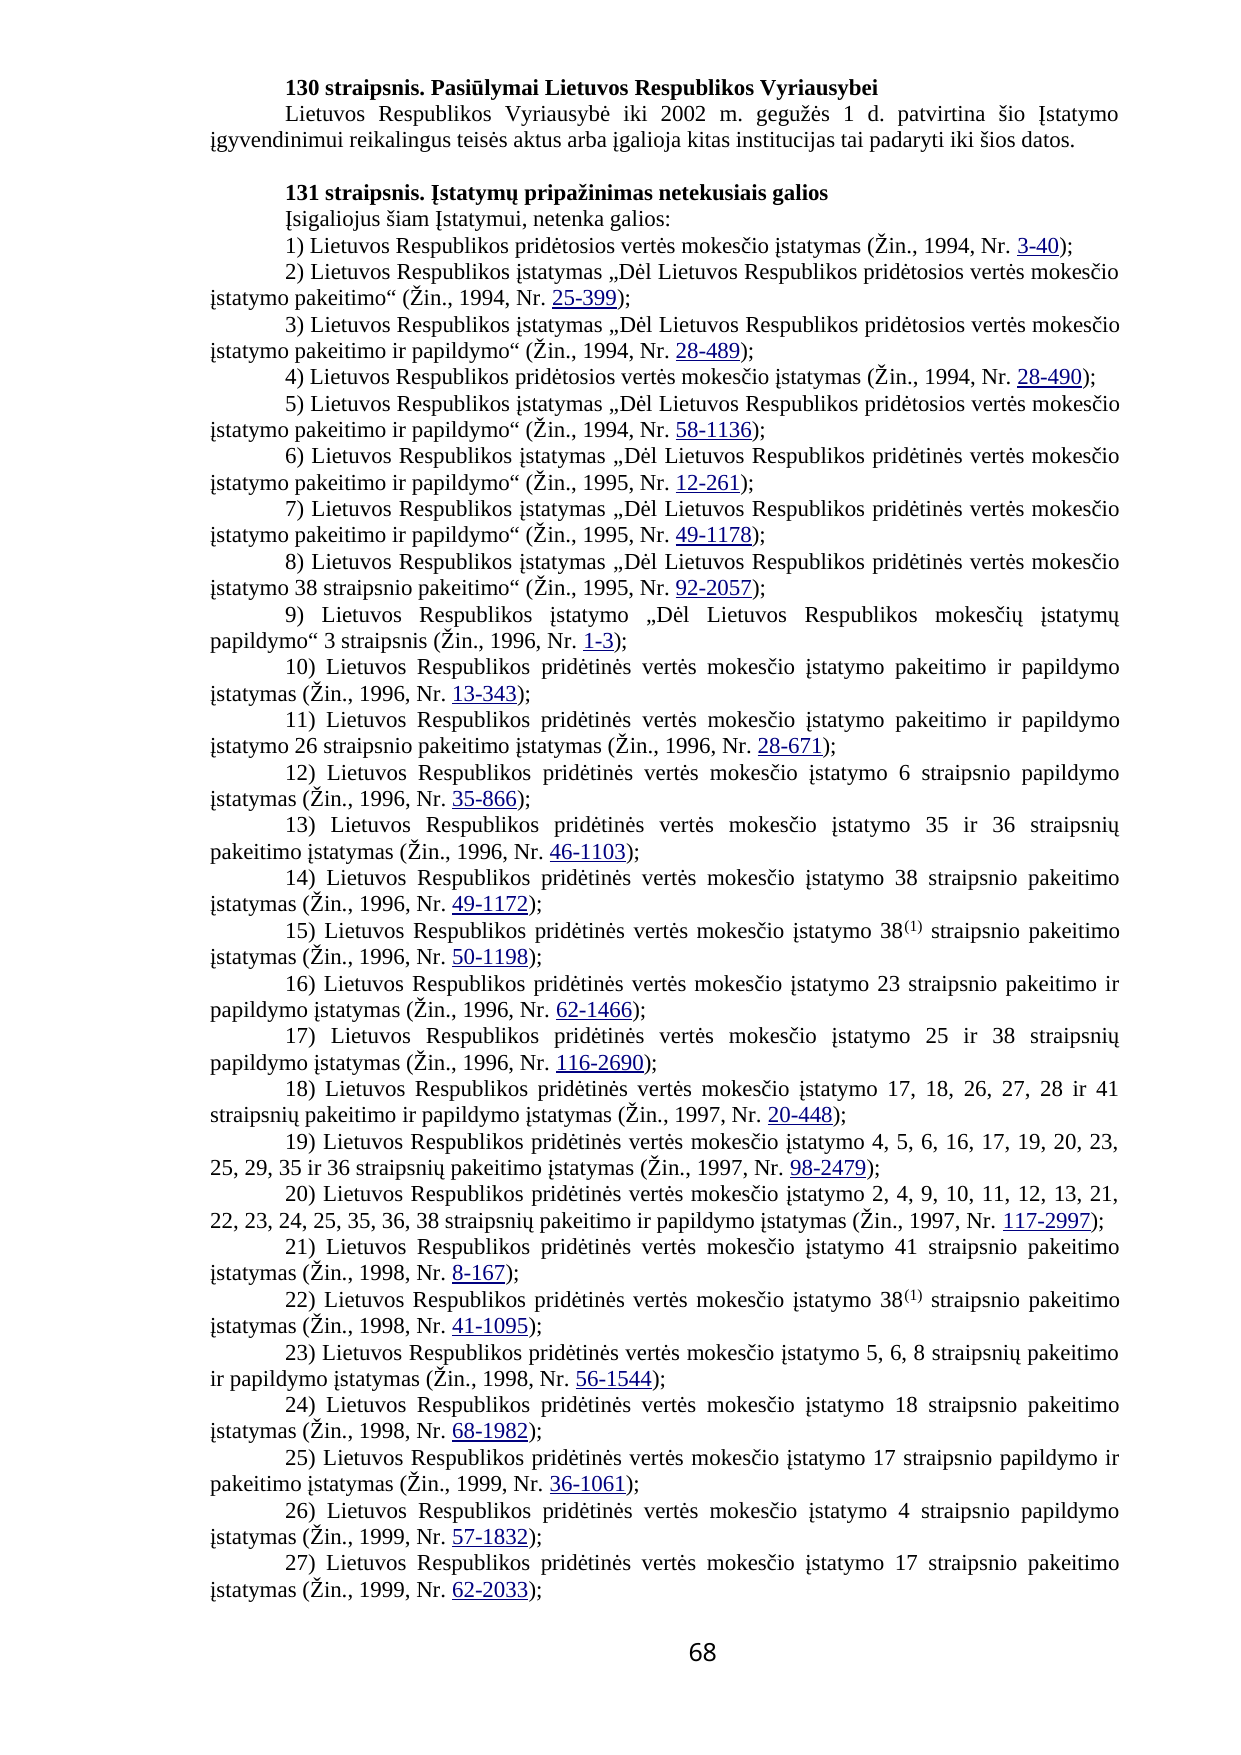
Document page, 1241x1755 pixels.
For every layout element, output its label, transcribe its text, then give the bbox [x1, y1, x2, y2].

text 11) Lietuvos Respublikos pridėtinės vertės mokesčio įstatymo pakeitimo ir papildymo įstatymo 26 straipsnio pakeitimo įstatymas (Žin., 1996, Nr. 28-671); [210, 706, 1120, 759]
text 14) Lietuvos Respublikos pridėtinės vertės mokesčio įstatymo 38 straipsnio pakeitimo įstatymas (Žin., 1996, Nr. 49-1172); [210, 864, 1120, 917]
text 6) Lietuvos Respublikos įstatymas „Dėl Lietuvos Respublikos pridėtinės vertės mokesčio įstatymo pakeitimo ir papildymo“ (Žin., 1995, Nr. 12-261); [210, 442, 1120, 495]
text 9) Lietuvos Respublikos įstatymo „Dėl Lietuvos Respublikos mokesčių įstatymų papildymo“ 3 straipsnis (Žin., 1996, Nr. 1-3); [210, 601, 1120, 653]
text 1) Lietuvos Respublikos pridėtosios vertės mokesčio įstatymas (Žin., 1994, Nr. 3-40); [210, 232, 1120, 258]
text 131 straipsnis. Įstatymų pripažinimas netekusiais galios [210, 179, 1120, 205]
text 5) Lietuvos Respublikos įstatymas „Dėl Lietuvos Respublikos pridėtosios vertės mokesčio įstatymo pakeitimo ir papildymo“ (Žin., 1994, Nr. 58-1136); [210, 390, 1120, 442]
text 2) Lietuvos Respublikos įstatymas „Dėl Lietuvos Respublikos pridėtosios vertės mokesčio įstatymo pakeitimo“ (Žin., 1994, Nr. 25-399); [210, 258, 1120, 311]
text 18) Lietuvos Respublikos pridėtinės vertės mokesčio įstatymo 17, 18, 26, 27, 28 ir 41 straipsnių pakeitimo ir papildymo įstatymas (Žin., 1997, Nr. 20-448); [210, 1075, 1120, 1128]
text Įsigaliojus šiam Įstatymui, netenka galios: [210, 205, 1120, 232]
text 19) Lietuvos Respublikos pridėtinės vertės mokesčio įstatymo 4, 5, 6, 16, 17, 19, 20, 23, 25, 29, 35 ir 36 straipsnių pakeitimo įstatymas (Žin., 1997, Nr. 98-2479); [210, 1128, 1120, 1180]
text 25) Lietuvos Respublikos pridėtinės vertės mokesčio įstatymo 17 straipsnio papildymo ir pakeitimo įstatymas (Žin., 1999, Nr. 36-1061); [210, 1444, 1120, 1497]
text 3) Lietuvos Respublikos įstatymas „Dėl Lietuvos Respublikos pridėtosios vertės mokesčio įstatymo pakeitimo ir papildymo“ (Žin., 1994, Nr. 28-489); [210, 311, 1120, 363]
text 24) Lietuvos Respublikos pridėtinės vertės mokesčio įstatymo 18 straipsnio pakeitimo įstatymas (Žin., 1998, Nr. 68-1982); [210, 1391, 1120, 1444]
text 10) Lietuvos Respublikos pridėtinės vertės mokesčio įstatymo pakeitimo ir papildymo įstatymas (Žin., 1996, Nr. 13-343); [210, 653, 1120, 706]
text 17) Lietuvos Respublikos pridėtinės vertės mokesčio įstatymo 25 ir 38 straipsnių papildymo įstatymas (Žin., 1996, Nr. 116-2690); [210, 1022, 1120, 1075]
text 7) Lietuvos Respublikos įstatymas „Dėl Lietuvos Respublikos pridėtinės vertės mokesčio įstatymo pakeitimo ir papildymo“ (Žin., 1995, Nr. 49-1178); [210, 495, 1120, 548]
text 23) Lietuvos Respublikos pridėtinės vertės mokesčio įstatymo 5, 6, 8 straipsnių pakeitimo ir papildymo įstatymas (Žin., 1998, Nr. 56-1544); [210, 1338, 1120, 1391]
text 4) Lietuvos Respublikos pridėtosios vertės mokesčio įstatymas (Žin., 1994, Nr. 28-490); [210, 363, 1120, 390]
text 22) Lietuvos Respublikos pridėtinės vertės mokesčio įstatymo 38(1) straipsnio pakeitimo įstatymas (Žin., 1998, Nr. 41-1095); [210, 1286, 1120, 1338]
text 15) Lietuvos Respublikos pridėtinės vertės mokesčio įstatymo 38(1) straipsnio pakeitimo įstatymas (Žin., 1996, Nr. 50-1198); [210, 917, 1120, 969]
text 13) Lietuvos Respublikos pridėtinės vertės mokesčio įstatymo 35 ir 36 straipsnių pakeitimo įstatymas (Žin., 1996, Nr. 46-1103); [210, 811, 1120, 864]
text 130 straipsnis. Pasiūlymai Lietuvos Respublikos Vyriausybei [210, 73, 1120, 100]
text 26) Lietuvos Respublikos pridėtinės vertės mokesčio įstatymo 4 straipsnio papildymo įstatymas (Žin., 1999, Nr. 57-1832); [210, 1497, 1120, 1549]
text 8) Lietuvos Respublikos įstatymas „Dėl Lietuvos Respublikos pridėtinės vertės mokesčio įstatymo 38 straipsnio pakeitimo“ (Žin., 1995, Nr. 92-2057); [210, 548, 1120, 601]
text 21) Lietuvos Respublikos pridėtinės vertės mokesčio įstatymo 41 straipsnio pakeitimo įstatymas (Žin., 1998, Nr. 8-167); [210, 1233, 1120, 1286]
text Lietuvos Respublikos Vyriausybė iki 2002 m. gegužės 1 d. patvirtina šio Įstatymo įgyvendinimui reikalingus teisės aktus arba įgalioja kitas institucijas tai padaryti iki šios datos. [210, 100, 1120, 153]
text 16) Lietuvos Respublikos pridėtinės vertės mokesčio įstatymo 23 straipsnio pakeitimo ir papildymo įstatymas (Žin., 1996, Nr. 62-1466); [210, 969, 1120, 1022]
text 12) Lietuvos Respublikos pridėtinės vertės mokesčio įstatymo 6 straipsnio papildymo įstatymas (Žin., 1996, Nr. 35-866); [210, 759, 1120, 811]
text 27) Lietuvos Respublikos pridėtinės vertės mokesčio įstatymo 17 straipsnio pakeitimo įstatymas (Žin., 1999, Nr. 62-2033); [210, 1549, 1120, 1602]
text 20) Lietuvos Respublikos pridėtinės vertės mokesčio įstatymo 2, 4, 9, 10, 11, 12, 13, 21, 22, 23, 24, 25, 35, 36, 38 straipsnių pakeitimo ir papildymo įstatymas (Žin., 1997, Nr. 117-2997); [210, 1180, 1120, 1233]
